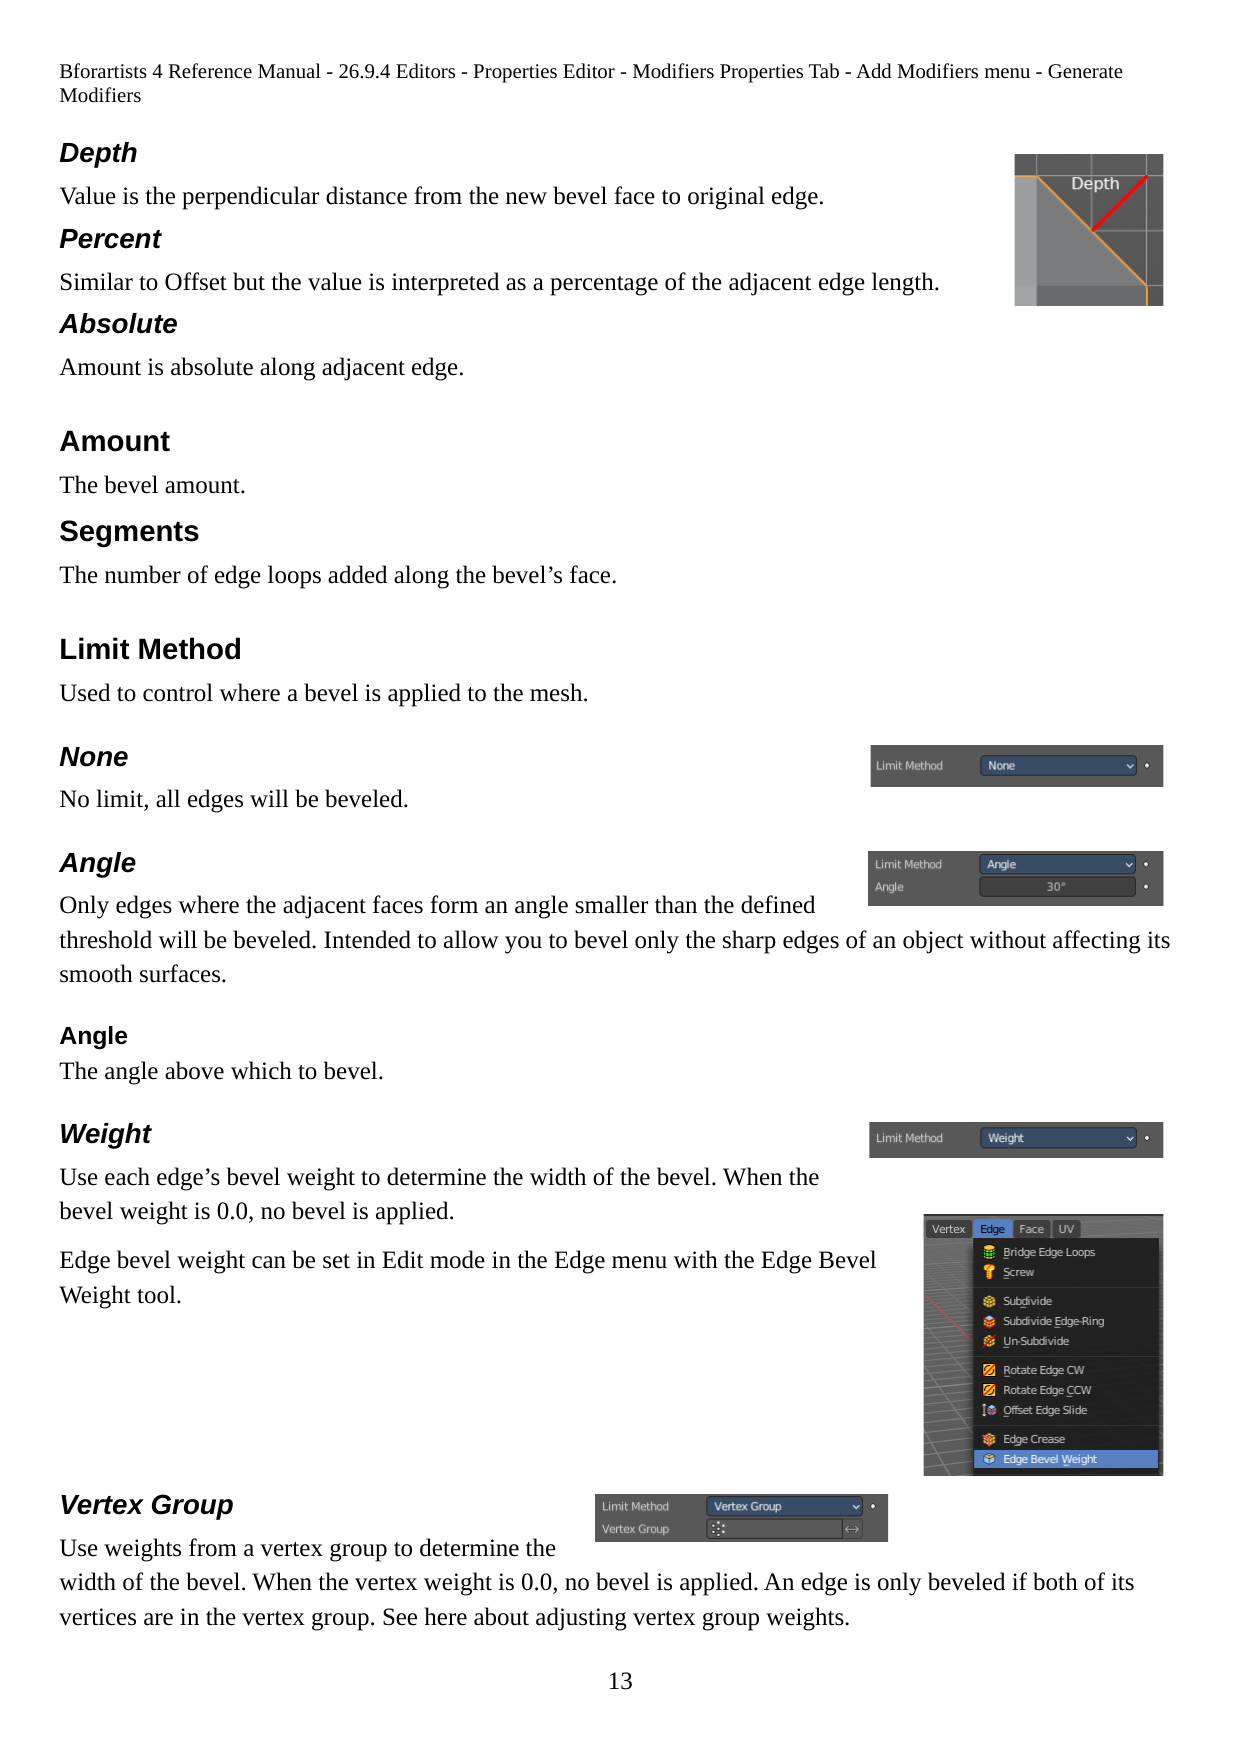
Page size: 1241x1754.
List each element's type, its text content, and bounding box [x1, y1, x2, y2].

picture [870, 745, 1164, 787]
subtitle Angle [59, 846, 1181, 878]
subtitle Percent [59, 222, 1014, 254]
subtitle Absolute [59, 308, 1181, 340]
text Use weights from a vertex group to determine the width of the bevel. When the vertex weight is 0.0, no bevel is applied. An edge is only beveled if both of its vertices are in the vertex group. See here about adjusting vertex group weights. [59, 1533, 1181, 1631]
subtitle Angle [59, 1021, 1181, 1049]
subtitle Depth [59, 137, 1181, 168]
subtitle None [59, 740, 1181, 772]
subtitle Vertex Group [59, 1488, 1181, 1520]
text Amount is absolute along adjacent edge. [59, 352, 1181, 381]
text The angle above which to bevel. [59, 1056, 1181, 1084]
text Value is the perpendicular distance from the new bevel face to original edge. [59, 181, 1014, 210]
picture [595, 1494, 889, 1542]
picture [869, 1122, 1164, 1158]
subtitle Limit Method [59, 632, 1181, 666]
text Only edges where the adjacent faces form an angle smaller than the defined threshold will be beveled. Intended to allow you to bevel only the sharp edges of an object without affecting its smooth surfaces. [59, 890, 1181, 988]
picture [1014, 154, 1164, 306]
text No limit, all edges will be beveled. [59, 784, 1181, 813]
text Similar to Offset but the value is interpreted as a percentage of the adjacent edge length. [59, 267, 1014, 295]
text The bevel amount. [59, 471, 1181, 499]
subtitle Amount [59, 424, 1181, 458]
picture [868, 851, 1164, 906]
subtitle [1164, 222, 1181, 254]
picture [923, 1214, 1164, 1476]
text Used to control where a bevel is applied to the mesh. [59, 678, 1181, 707]
text Use each edge’s bevel weight to determine the width of the bevel. When the bevel weight is 0.0, no bevel is applied. [59, 1162, 1181, 1225]
subtitle Weight [59, 1117, 1181, 1149]
text The number of edge loops added along the bevel’s face. [59, 560, 1181, 589]
subtitle Segments [59, 514, 1181, 548]
text Edge bevel weight can be set in Edit mode in the Edge menu with the Edge Bevel Weight tool. [59, 1245, 923, 1308]
